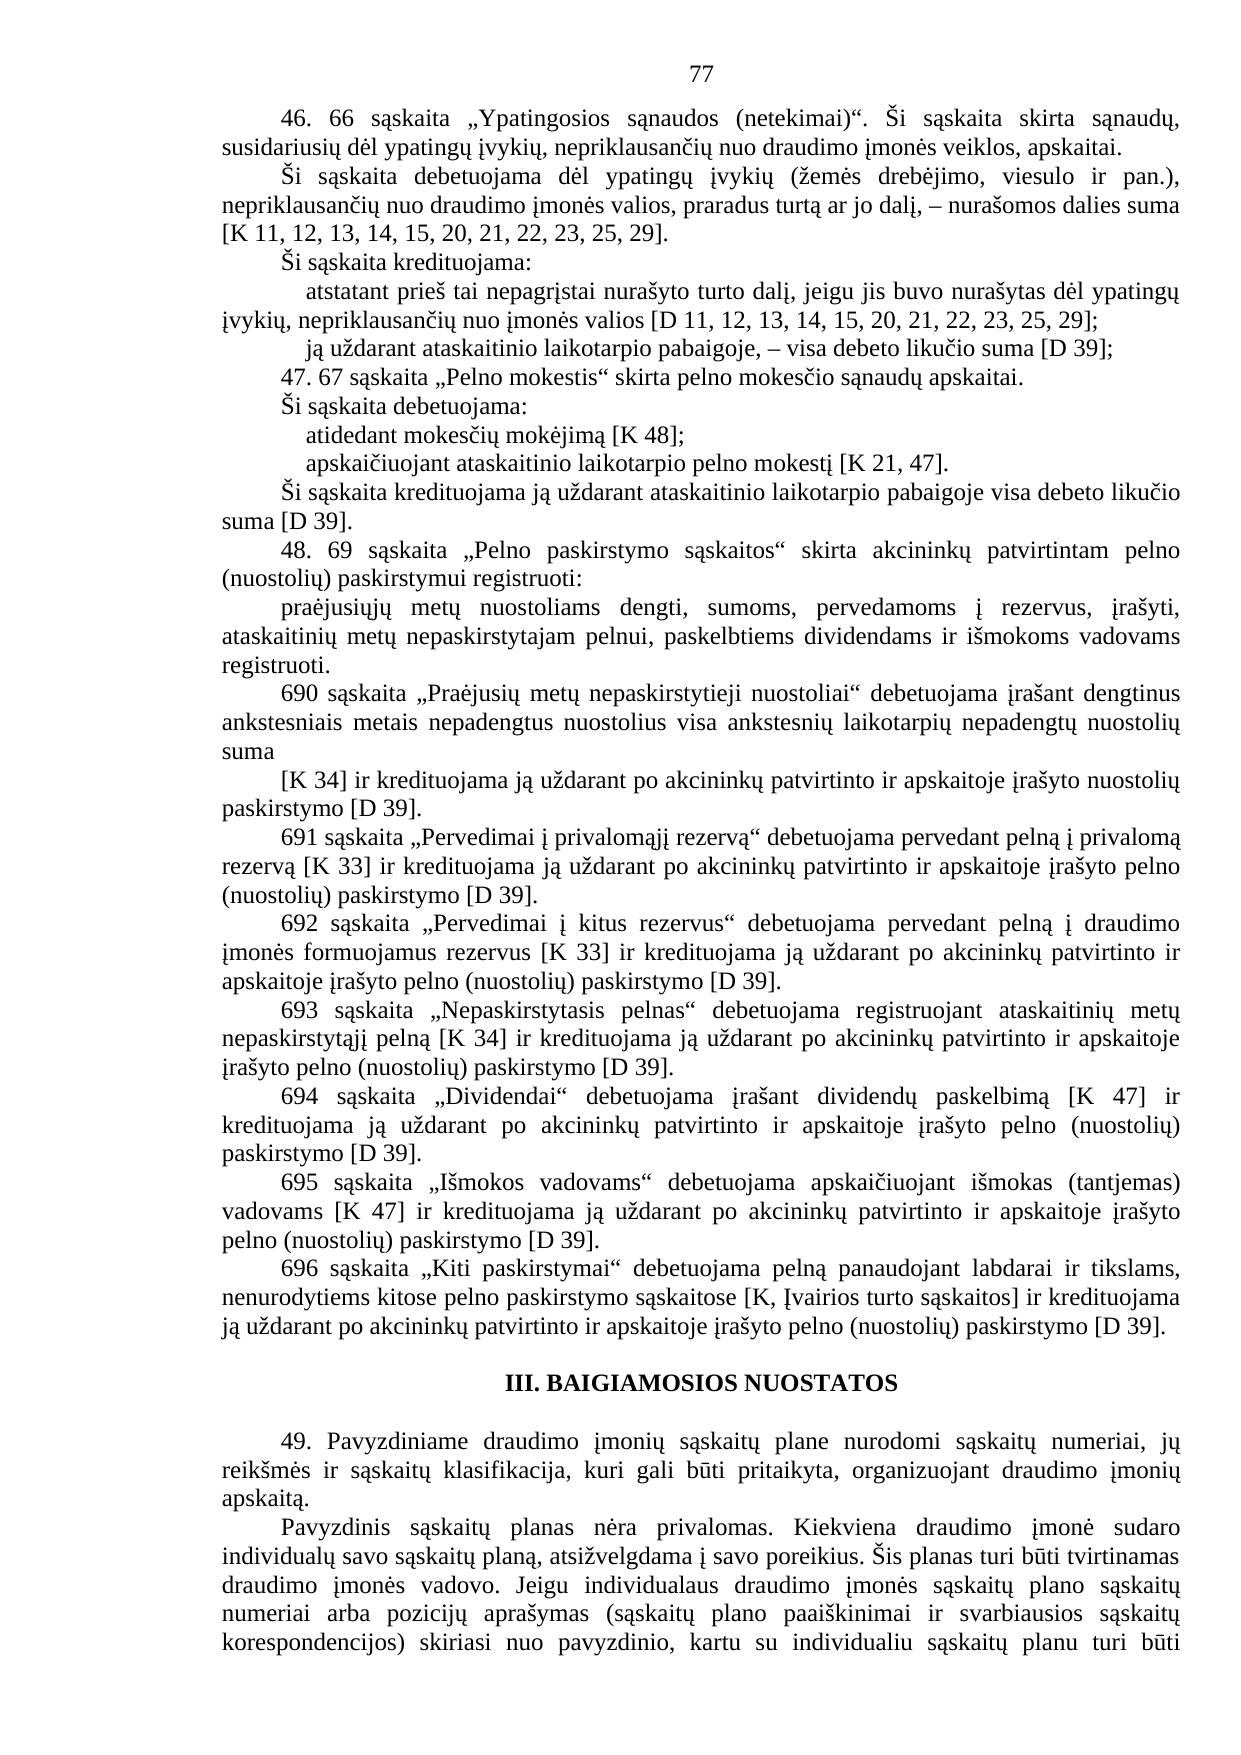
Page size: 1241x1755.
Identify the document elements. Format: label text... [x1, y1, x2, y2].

text [K 34] ir kredituojama ją uždarant po akcininkų patvirtinto ir apskaitoje įrašyto nuostolių paskirstymo [D 39]. [222, 765, 1181, 822]
text Ši sąskaita debetuojama: [222, 391, 1181, 420]
text atidedant mokesčių mokėjimą [K 48]; [222, 420, 1181, 448]
text 693 sąskaita „Nepaskirstytasis pelnas“ debetuojama registruojant ataskaitinių metų nepaskirstytąjį pelną [K 34] ir kredituojama ją uždarant po akcininkų patvirtinto ir apskaitoje įrašyto pelno (nuostolių) paskirstymo [D 39]. [222, 995, 1181, 1081]
text 49. Pavyzdiniame draudimo įmonių sąskaitų plane nurodomi sąskaitų numeriai, jų reikšmės ir sąskaitų klasifikacija, kuri gali būti pritaikyta, organizuojant draudimo įmonių apskaitą. [222, 1426, 1181, 1512]
text Ši sąskaita kredituojama ją uždarant ataskaitinio laikotarpio pabaigoje visa debeto likučio suma [D 39]. [222, 477, 1181, 535]
text Ši sąskaita debetuojama dėl ypatingų įvykių (žemės drebėjimo, viesulo ir pan.), nepriklausančių nuo draudimo įmonės valios, praradus turtą ar jo dalį, – nurašomos dalies suma [K 11, 12, 13, 14, 15, 20, 21, 22, 23, 25, 29]. [222, 161, 1181, 247]
text 47. 67 sąskaita „Pelno mokestis“ skirta pelno mokesčio sąnaudų apskaitai. [222, 362, 1181, 391]
text Ši sąskaita kredituojama: [222, 247, 1181, 276]
text 696 sąskaita „Kiti paskirstymai“ debetuojama pelną panaudojant labdarai ir tikslams, nenurodytiems kitose pelno paskirstymo sąskaitose [K, Įvairios turto sąskaitos] ir kredituojama ją uždarant po akcininkų patvirtinto ir apskaitoje įrašyto pelno (nuostolių) paskirstymo [D 39]. [222, 1253, 1181, 1340]
text 695 sąskaita „Išmokos vadovams“ debetuojama apskaičiuojant išmokas (tantjemas) vadovams [K 47] ir kredituojama ją uždarant po akcininkų patvirtinto ir apskaitoje įrašyto pelno (nuostolių) paskirstymo [D 39]. [222, 1167, 1181, 1253]
text 694 sąskaita „Dividendai“ debetuojama įrašant dividendų paskelbimą [K 47] ir kredituojama ją uždarant po akcininkų patvirtinto ir apskaitoje įrašyto pelno (nuostolių) paskirstymo [D 39]. [222, 1081, 1181, 1167]
text 48. 69 sąskaita „Pelno paskirstymo sąskaitos“ skirta akcininkų patvirtintam pelno (nuostolių) paskirstymui registruoti: [222, 535, 1181, 592]
text apskaičiuojant ataskaitinio laikotarpio pelno mokestį [K 21, 47]. [222, 448, 1181, 477]
text 46. 66 sąskaita „Ypatingosios sąnaudos (netekimai)“. Ši sąskaita skirta sąnaudų, susidariusių dėl ypatingų įvykių, nepriklausančių nuo draudimo įmonės veiklos, apskaitai. [222, 103, 1181, 161]
text III. BAIGIAMOSIOS NUOSTATOS [222, 1368, 1181, 1397]
text praėjusiųjų metų nuostoliams dengti, sumoms, pervedamoms į rezervus, įrašyti, ataskaitinių metų nepaskirstytajam pelnui, paskelbtiems dividendams ir išmokoms vadovams registruoti. [222, 592, 1181, 678]
text Pavyzdinis sąskaitų planas nėra privalomas. Kiekviena draudimo įmonė sudaro individualų savo sąskaitų planą, atsižvelgdama į savo poreikius. Šis planas turi būti tvirtinamas draudimo įmonės vadovo. Jeigu individualaus draudimo įmonės sąskaitų plano sąskaitų numeriai arba pozicijų aprašymas (sąskaitų plano paaiškinimai ir svarbiausios sąskaitų korespondencijos) skiriasi nuo pavyzdinio, kartu su individualiu sąskaitų planu turi būti [222, 1512, 1181, 1656]
text 691 sąskaita „Pervedimai į privalomąjį rezervą“ debetuojama pervedant pelną į privalomą rezervą [K 33] ir kredituojama ją uždarant po akcininkų patvirtinto ir apskaitoje įrašyto pelno (nuostolių) paskirstymo [D 39]. [222, 822, 1181, 908]
text atstatant prieš tai nepagrįstai nurašyto turto dalį, jeigu jis buvo nurašytas dėl ypatingų įvykių, nepriklausančių nuo įmonės valios [D 11, 12, 13, 14, 15, 20, 21, 22, 23, 25, 29]; [222, 276, 1181, 333]
text 690 sąskaita „Praėjusių metų nepaskirstytieji nuostoliai“ debetuojama įrašant dengtinus ankstesniais metais nepadengtus nuostolius visa ankstesnių laikotarpių nepadengtų nuostolių suma [222, 678, 1181, 765]
text 692 sąskaita „Pervedimai į kitus rezervus“ debetuojama pervedant pelną į draudimo įmonės formuojamus rezervus [K 33] ir kredituojama ją uždarant po akcininkų patvirtinto ir apskaitoje įrašyto pelno (nuostolių) paskirstymo [D 39]. [222, 908, 1181, 995]
text ją uždarant ataskaitinio laikotarpio pabaigoje, – visa debeto likučio suma [D 39]; [222, 333, 1181, 362]
